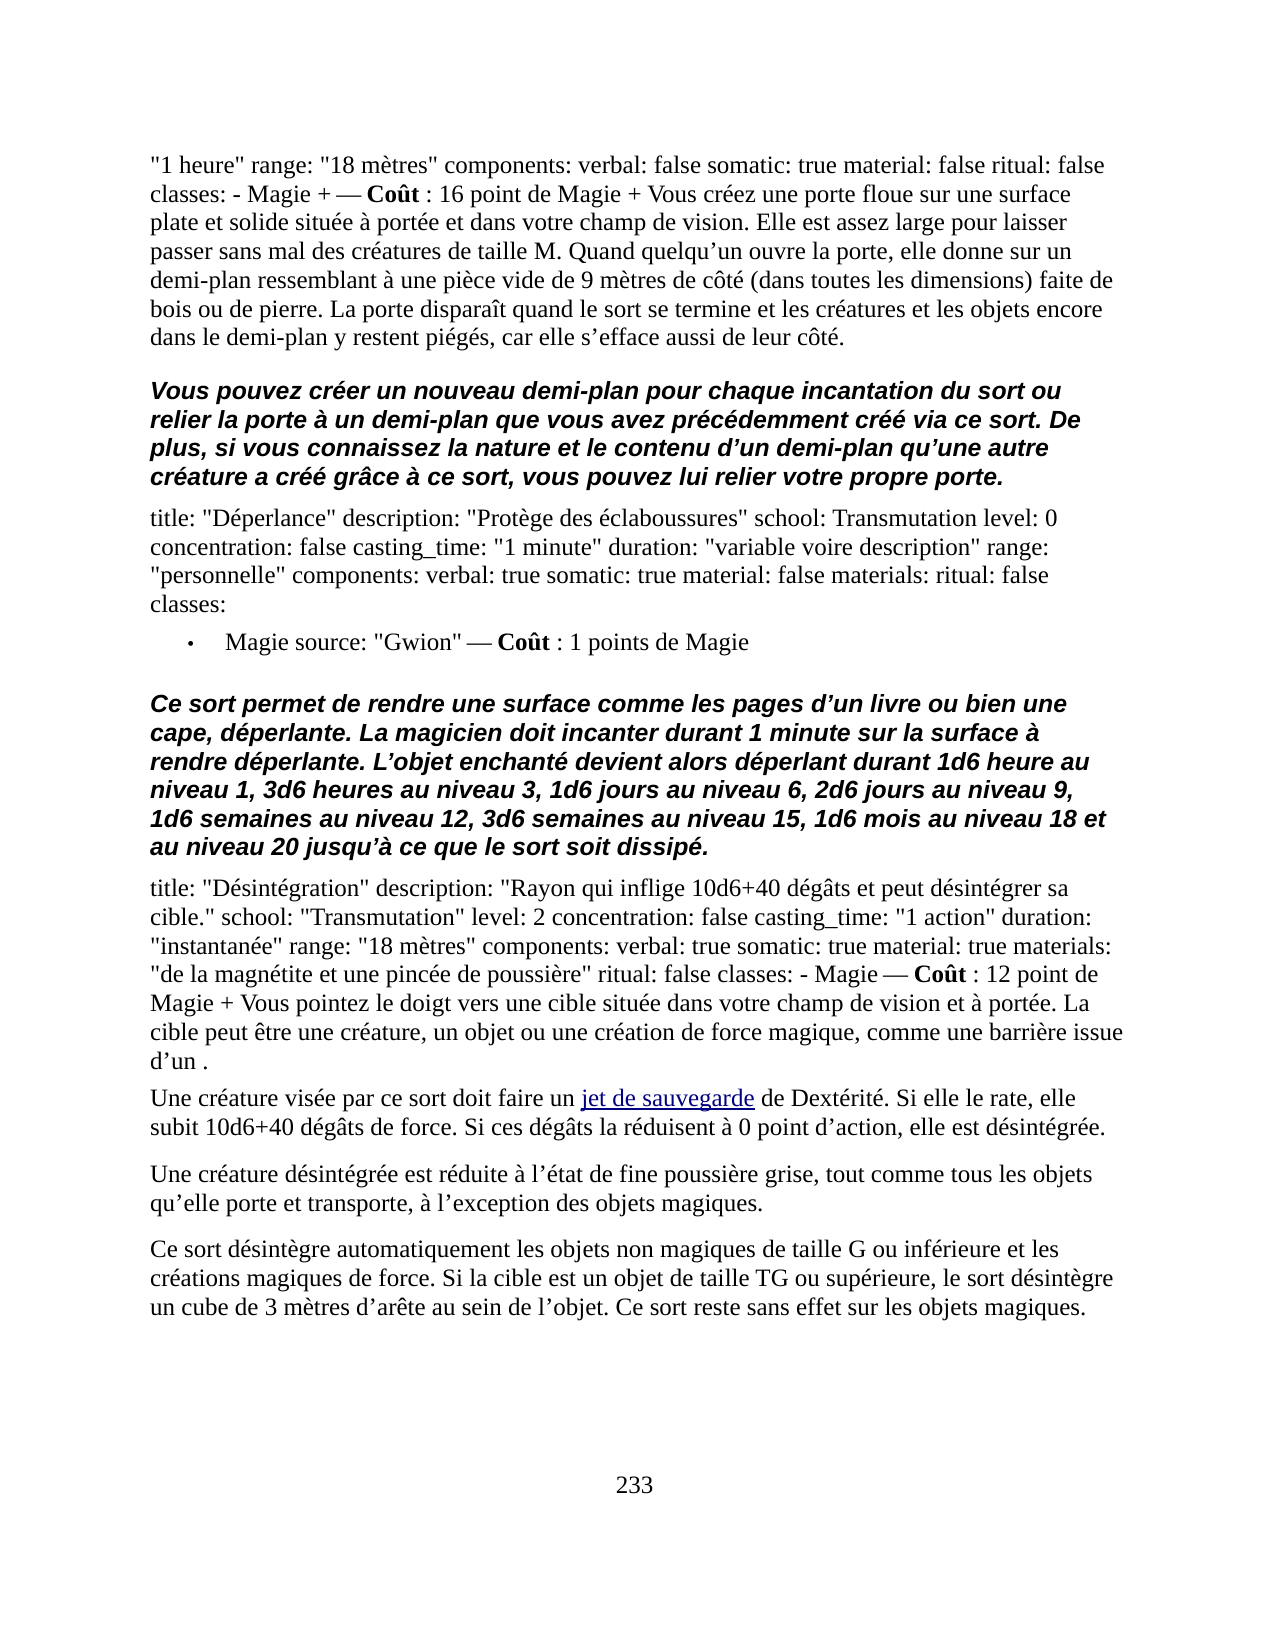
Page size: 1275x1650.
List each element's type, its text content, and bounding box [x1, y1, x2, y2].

subtitle Ce sort permet de rendre une surface comme les pages d’un livre ou bien une cape, déperlante. La magicien doit incanter durant 1 minute sur la surface à rendre déperlante. L’objet enchanté devient alors déperlant durant 1d6 heure au niveau 1, 3d6 heures au niveau 3, 1d6 jours au niveau 6, 2d6 jours au niveau 9, 1d6 semaines au niveau 12, 3d6 semaines au niveau 15, 1d6 mois au niveau 18 et au niveau 20 jusqu’à ce que le sort soit dissipé. [150, 689, 1125, 861]
text "1 heure" range: "18 mètres" components: verbal: false somatic: true material: false ritual: false classes: - Magie + — Coût : 16 point de Magie + Vous créez une porte floue sur une surface plate et solide située à portée et dans votre champ de vision. Elle est assez large pour laisser passer sans mal des créatures de taille M. Quand quelqu’un ouvre la porte, elle donne sur un demi-plan ressemblant à une pièce vide de 9 mètres de côté (dans toutes les dimensions) faite de bois ou de pierre. La porte disparaît quand le sort se termine et les créatures et les objets encore dans le demi-plan y restent piégés, car elle s’efface aussi de leur côté. [150, 150, 1125, 351]
text title: "Déperlance" description: "Protège des éclaboussures" school: Transmutation level: 0 concentration: false casting_time: "1 minute" duration: "variable voire description" range: "personnelle" components: verbal: true somatic: true material: false materials: ritual: false classes: [150, 503, 1125, 618]
text title: "Désintégration" description: "Rayon qui inflige 10d6+40 dégâts et peut désintégrer sa cible." school: "Transmutation" level: 2 concentration: false casting_time: "1 action" duration: "instantanée" range: "18 mètres" components: verbal: true somatic: true material: true materials: "de la magnétite et une pincée de poussière" ritual: false classes: - Magie — Coût : 12 point de Magie + Vous pointez le doigt vers une cible située dans votre champ de vision et à portée. La cible peut être une créature, un objet ou une création de force magique, comme une barrière issue d’un . [150, 873, 1125, 1074]
text Une créature visée par ce sort doit faire un jet de sauvegarde de Dextérité. Si elle le rate, elle subit 10d6+40 dégâts de force. Si ces dégâts la réduisent à 0 point d’action, elle est désintégrée. [150, 1083, 1125, 1141]
subtitle Vous pouvez créer un nouveau demi-plan pour chaque incantation du sort ou relier la porte à un demi-plan que vous avez précédemment créé via ce sort. De plus, si vous connaissez la nature et le contenu d’un demi-plan qu’une autre créature a créé grâce à ce sort, vous pouvez lui relier votre propre porte. [150, 376, 1125, 490]
list Magie source: "Gwion" — Coût : 1 points de Magie [187, 627, 1125, 656]
text Ce sort désintègre automatiquement les objets non magiques de taille G ou inférieure et les créations magiques de force. Si la cible est un objet de taille TG ou supérieure, le sort désintègre un cube de 3 mètres d’arête au sein de l’objet. Ce sort reste sans effet sur les objets magiques. [150, 1234, 1125, 1321]
text Une créature désintégrée est réduite à l’état de fine poussière grise, tout comme tous les objets qu’elle porte et transporte, à l’exception des objets magiques. [150, 1159, 1125, 1216]
